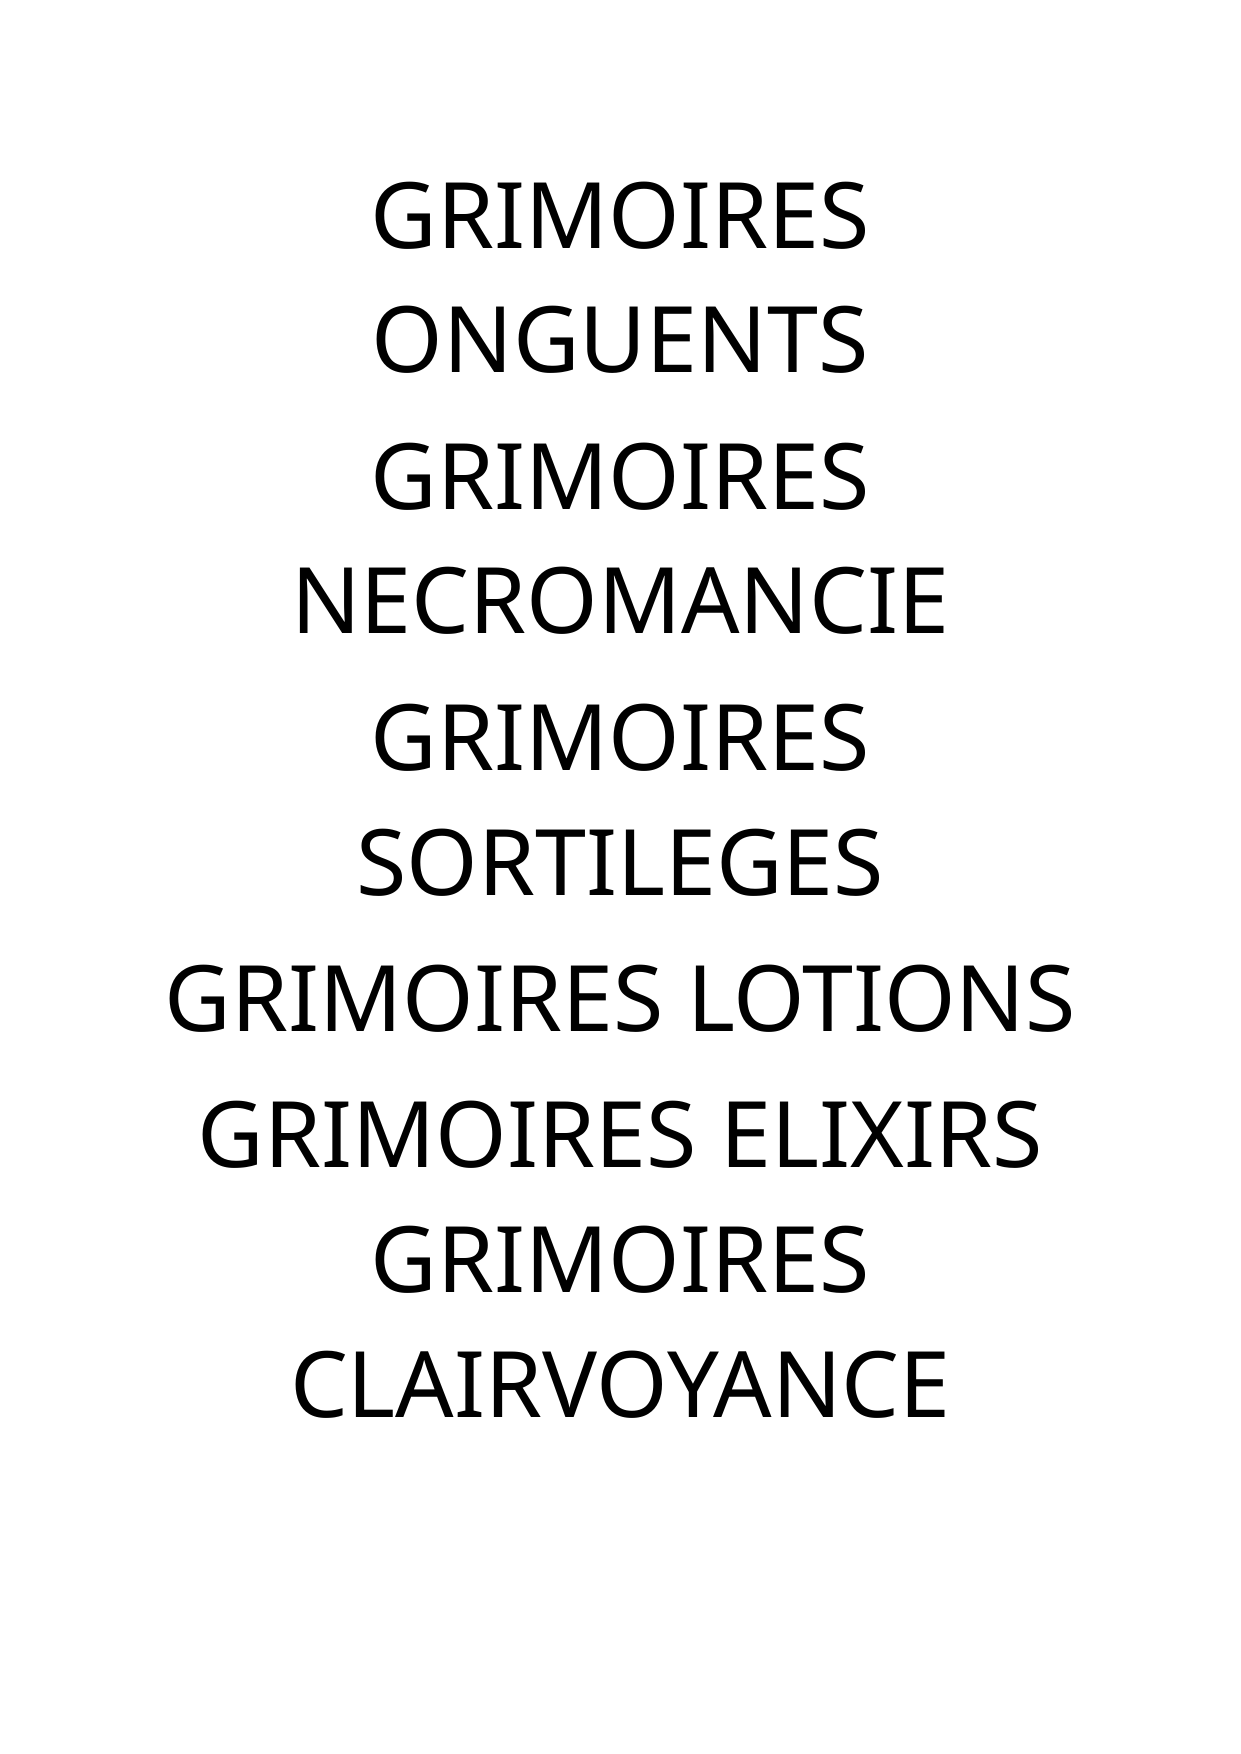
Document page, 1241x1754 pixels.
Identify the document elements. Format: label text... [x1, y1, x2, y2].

text GRIMOIRES SORTILEGES [112, 672, 1128, 922]
text GRIMOIRES ELIXIRS GRIMOIRES CLAIRVOYANCE [112, 1069, 1128, 1444]
text GRIMOIRES NECROMANCIE [112, 411, 1128, 661]
text GRIMOIRES LOTIONS [112, 933, 1128, 1058]
text GRIMOIRES ONGUENTS [112, 150, 1128, 400]
